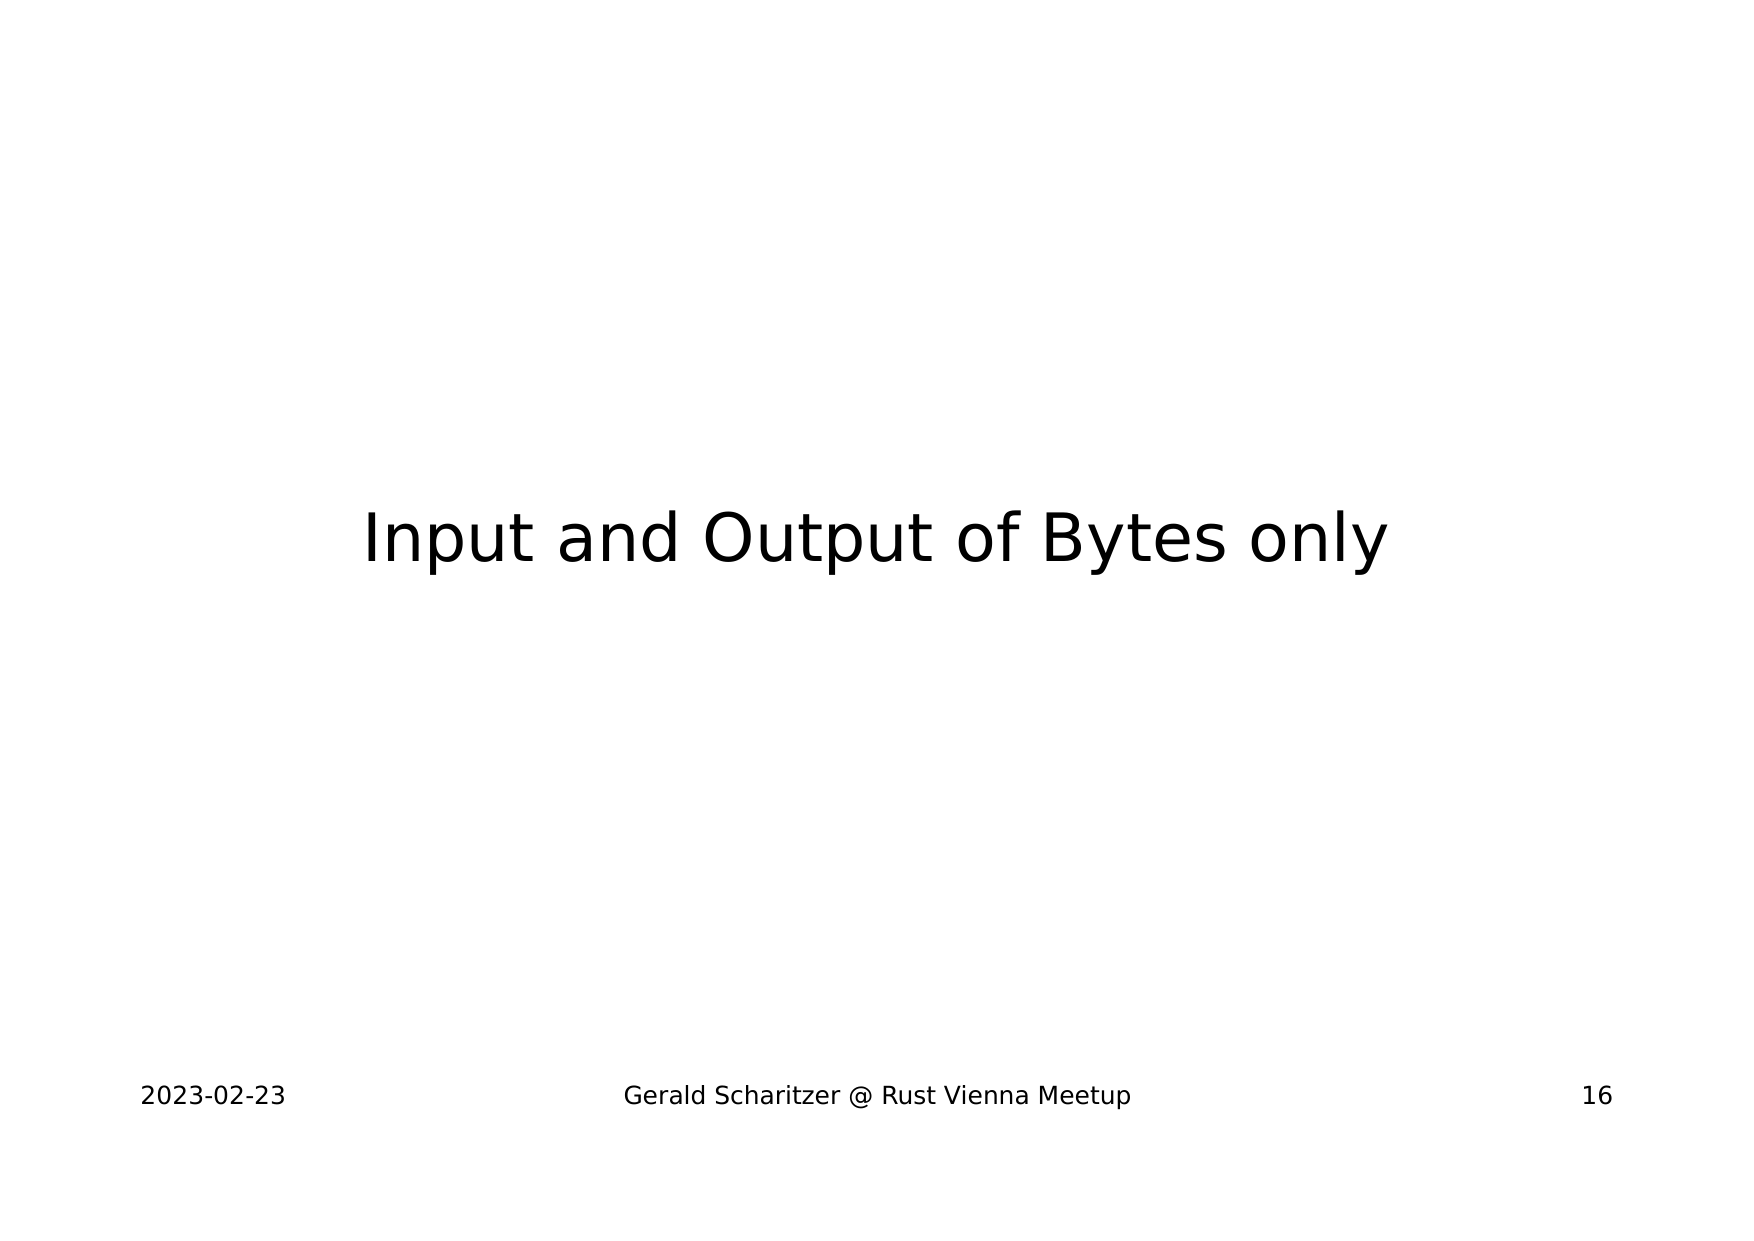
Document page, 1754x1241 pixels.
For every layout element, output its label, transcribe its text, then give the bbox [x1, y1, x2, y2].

subtitle Input and Output of Bytes only [140, 103, 1614, 973]
